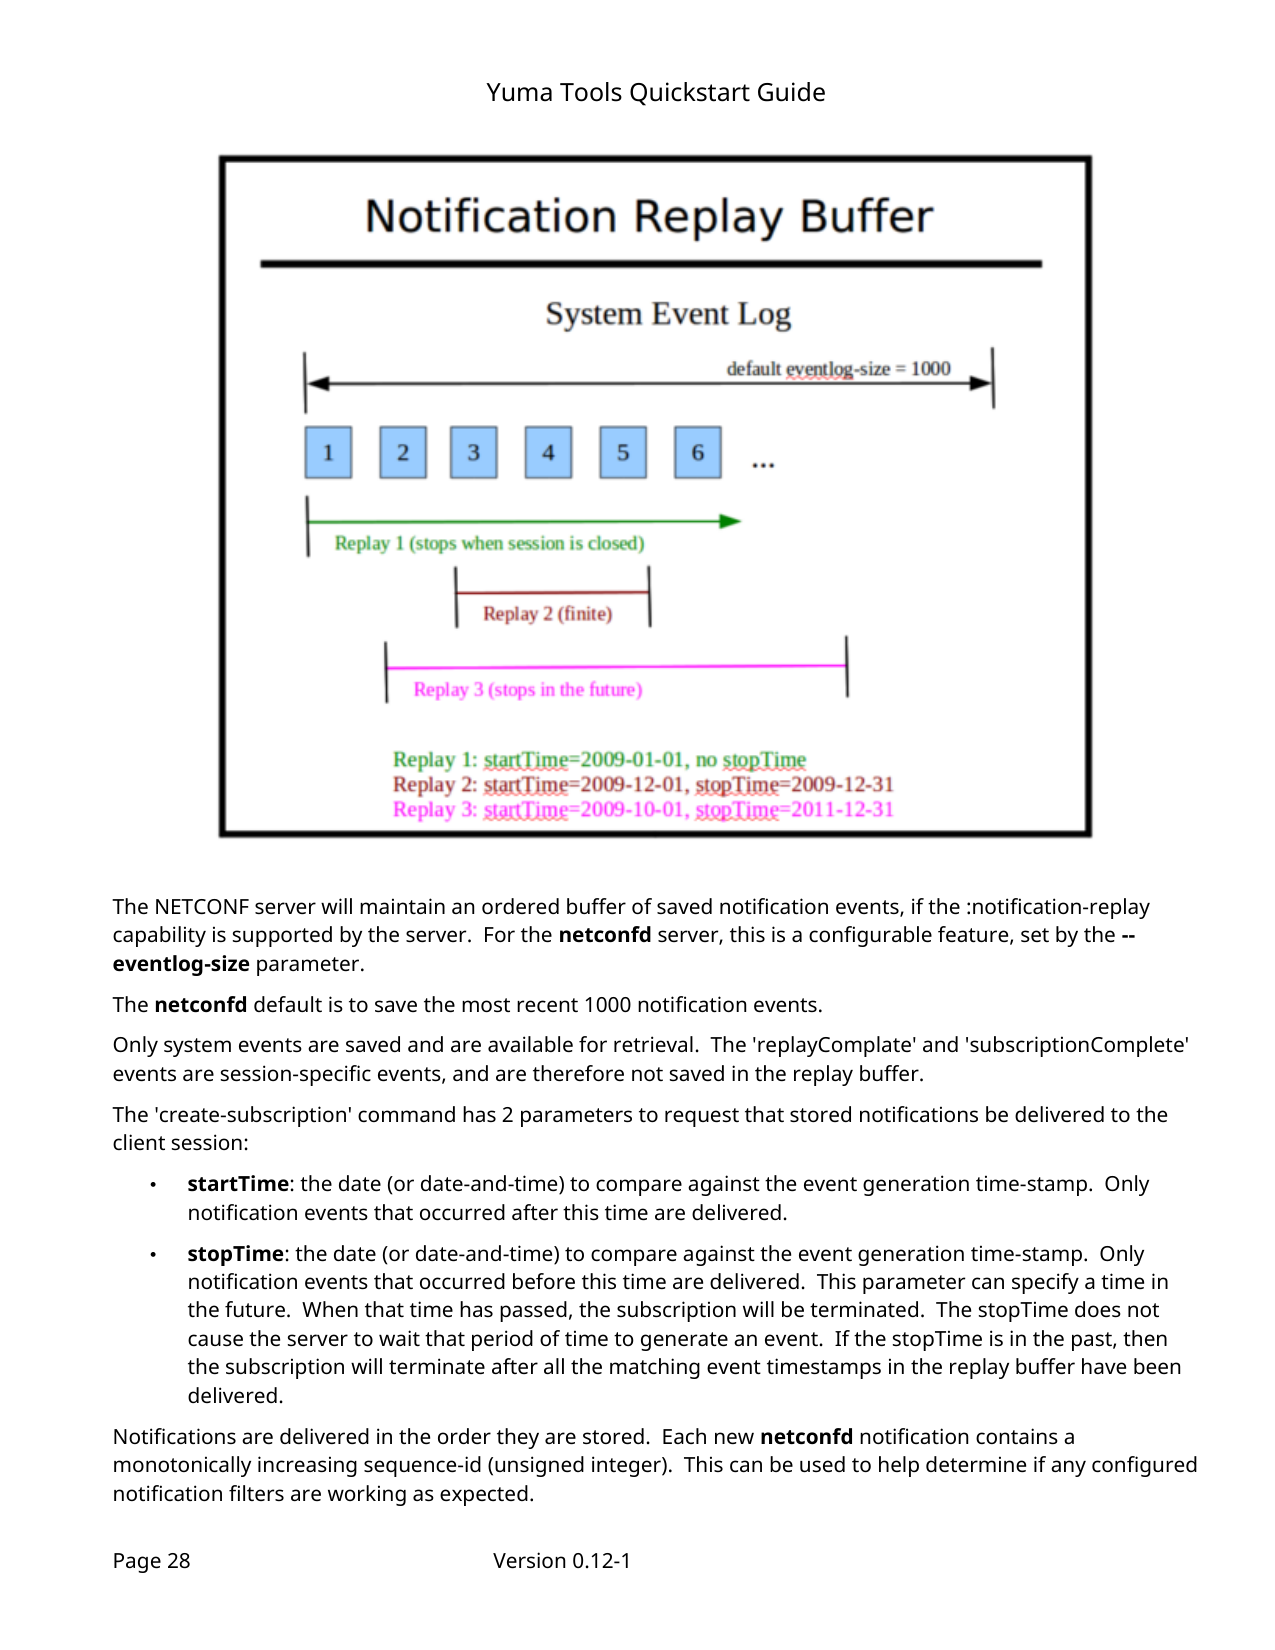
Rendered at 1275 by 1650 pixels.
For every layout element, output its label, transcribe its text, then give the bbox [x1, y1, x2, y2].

picture [200, 138, 1113, 851]
text The 'create-subscription' command has 2 parameters to request that stored notifications be delivered to the client session: [112, 1100, 1200, 1157]
text Only system events are saved and are available for retrieval. The 'replayComplate' and 'subscriptionComplete' events are session-specific events, and are therefore not saved in the replay buffer. [112, 1031, 1200, 1087]
text The netconfd default is to save the most recent 1000 notification events. [112, 990, 1200, 1018]
list startTime: the date (or date-and-time) to compare against the event generation time-stamp. Only notification events that occurred after this time are delivered. [150, 1169, 1200, 1226]
text The NETCONF server will maintain an ordered buffer of saved notification events, if the :notification-replay capability is supported by the server. For the netconfd server, this is a configurable feature, set by the --eventlog-size parameter. [112, 892, 1200, 977]
text Notifications are delivered in the order they are stored. Each new netconfd notification contains a monotonically increasing sequence-id (unsigned integer). This can be used to help determine if any configured notification filters are working as expected. [112, 1422, 1200, 1507]
list stopTime: the date (or date-and-time) to compare against the event generation time-stamp. Only notification events that occurred before this time are delivered. This parameter can specify a time in the future. When that time has passed, the subscription will be terminated. The stopTime does not cause the server to wait that period of time to generate an event. If the stopTime is in the past, then the subscription will terminate after all the matching event timestamps in the replay buffer have been delivered. [150, 1239, 1200, 1409]
